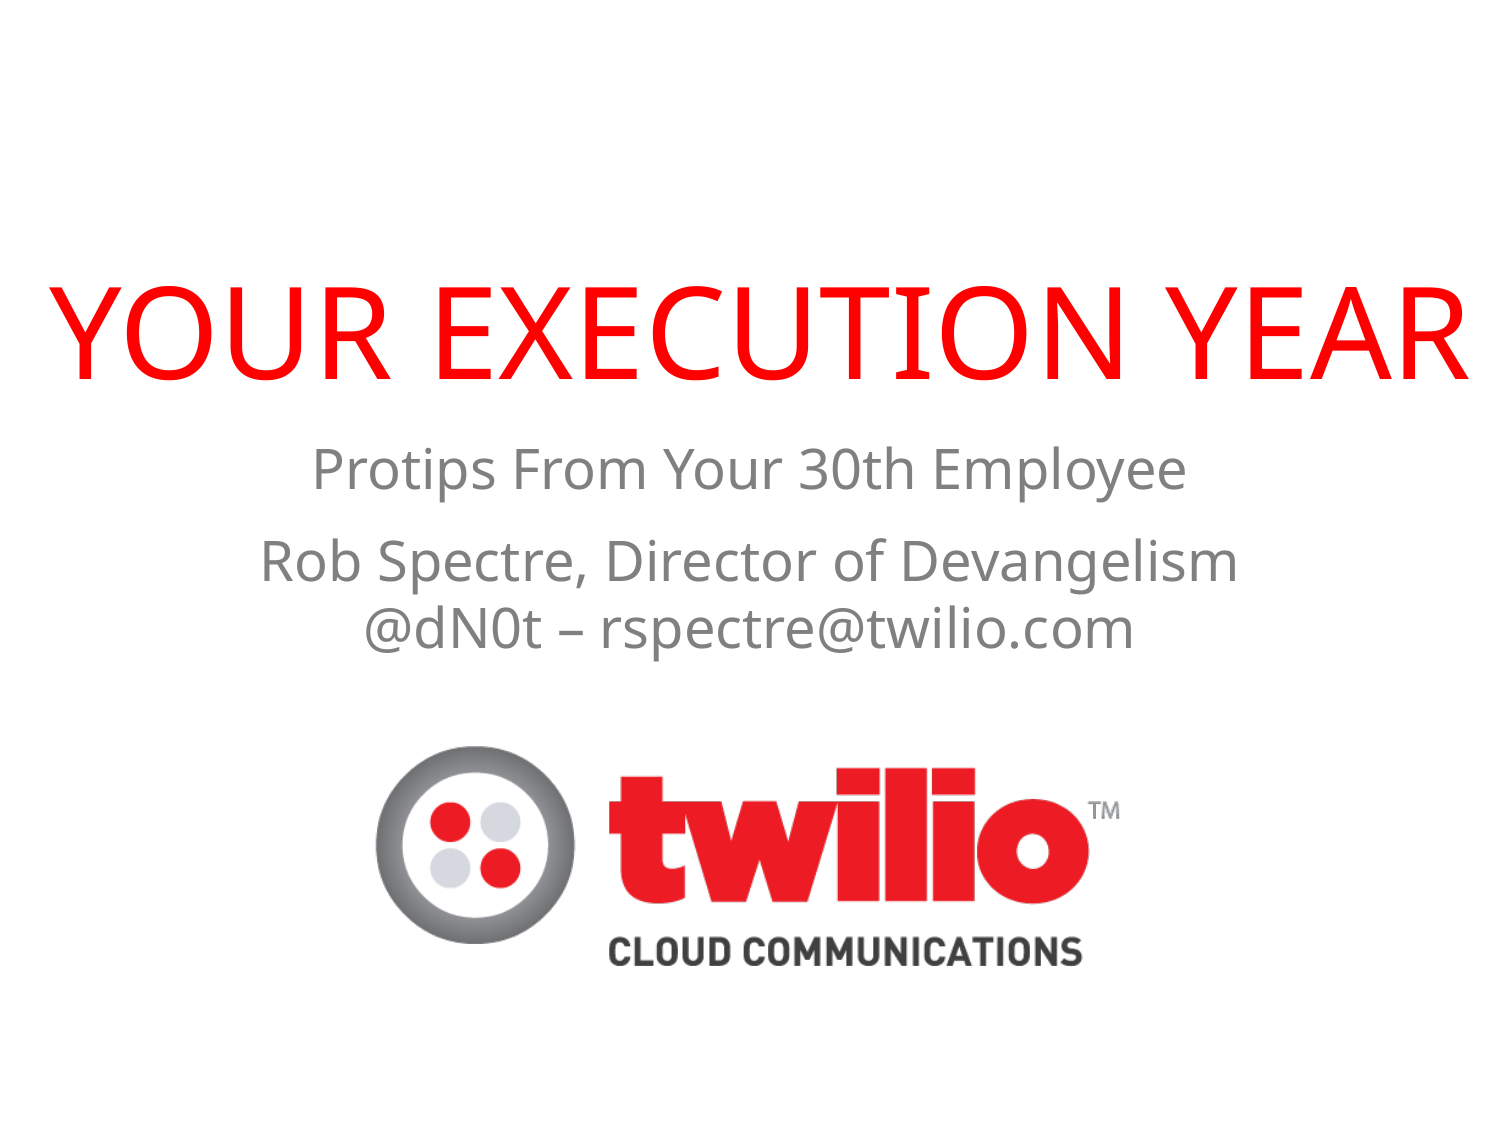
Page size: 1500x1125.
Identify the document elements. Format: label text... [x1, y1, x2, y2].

list Protips From Your 30th Employee Rob Spectre, Director of Devangelism @dN0t – rspectre@twilio.com [112, 424, 1388, 736]
title YOUR EXECUTION YEAR [22, 176, 1500, 481]
picture [354, 736, 1146, 993]
